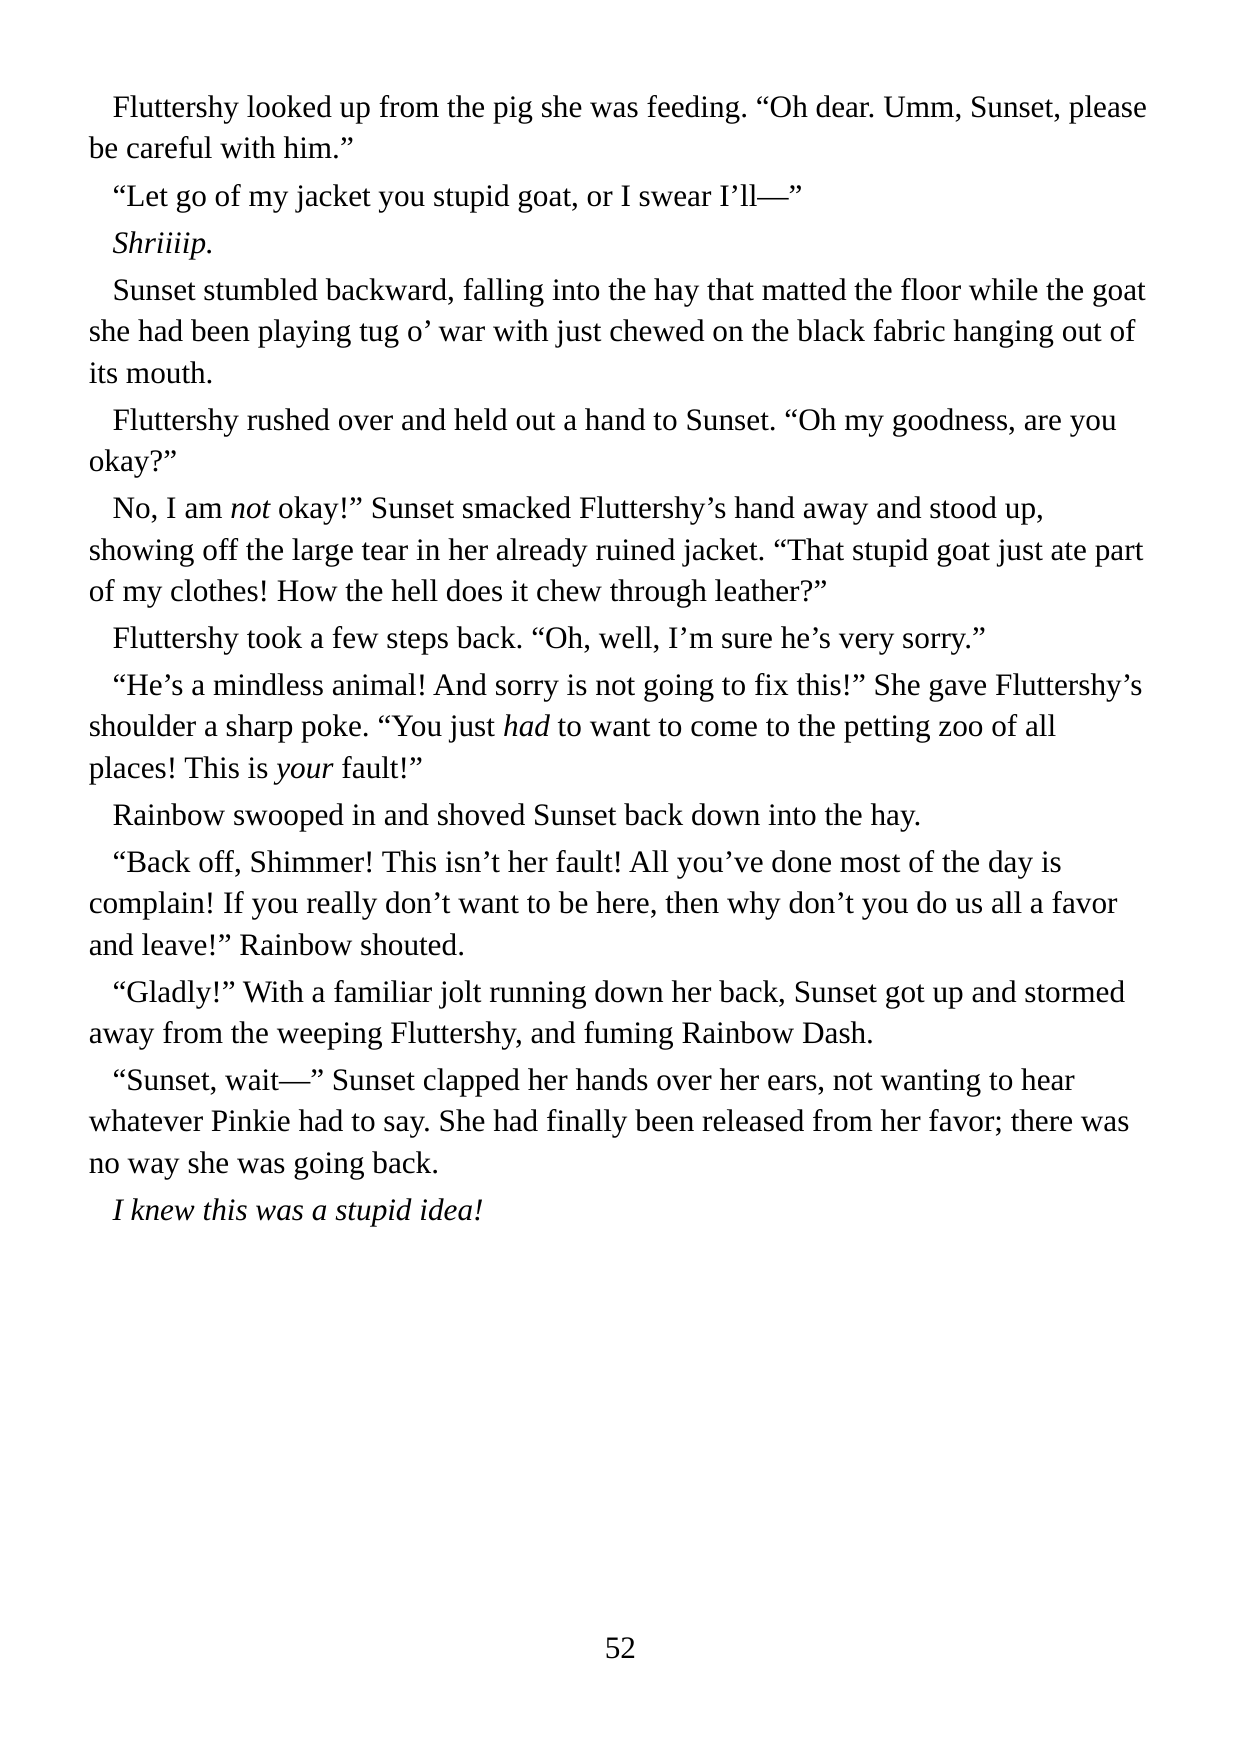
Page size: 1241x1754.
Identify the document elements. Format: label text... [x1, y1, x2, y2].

text I knew this was a stupid idea! [88, 1191, 1152, 1227]
text Fluttershy took a few steps back. “Oh, well, I’m sure he’s very sorry.” [88, 619, 1152, 655]
text Sunset stumbled backward, falling into the hay that matted the floor while the goat she had been playing tug o’ war with just chewed on the black fabric hanging out of its mouth. [88, 271, 1152, 390]
text “He’s a mindless animal! And sorry is not going to fix this!” She gave Fluttershy’s shoulder a sharp poke. “You just had to want to come to the petting zoo of all places! This is your fault!” [88, 666, 1152, 785]
text No, I am not okay!” Sunset smacked Fluttershy’s hand away and stood up, showing off the large tear in her already ruined jacket. “That stupid goat just ate part of my clothes! How the hell does it chew through leather?” [88, 489, 1152, 608]
text “Sunset, wait—” Sunset clapped her hands over her ears, not wanting to hear whatever Pinkie had to say. She had finally been released from her favor; there was no way she was going back. [88, 1061, 1152, 1180]
text Fluttershy looked up from the pig she was feeding. “Oh dear. Umm, Sunset, please be careful with him.” [88, 88, 1152, 166]
text Shriiiip. [88, 224, 1152, 260]
text “Back off, Shimmer! This isn’t her fault! All you’ve done most of the day is complain! If you really don’t want to be here, then why don’t you do us all a favor and leave!” Rainbow shouted. [88, 843, 1152, 962]
text Fluttershy rushed over and held out a hand to Sunset. “Oh my goodness, are you okay?” [88, 401, 1152, 478]
text “Gladly!” With a familiar jolt running down her back, Sunset got up and stormed away from the weeping Fluttershy, and fuming Rainbow Dash. [88, 973, 1152, 1050]
text Rainbow swooped in and shoved Sunset back down into the hay. [88, 796, 1152, 832]
text “Let go of my jacket you stupid goat, or I swear I’ll—” [88, 177, 1152, 213]
